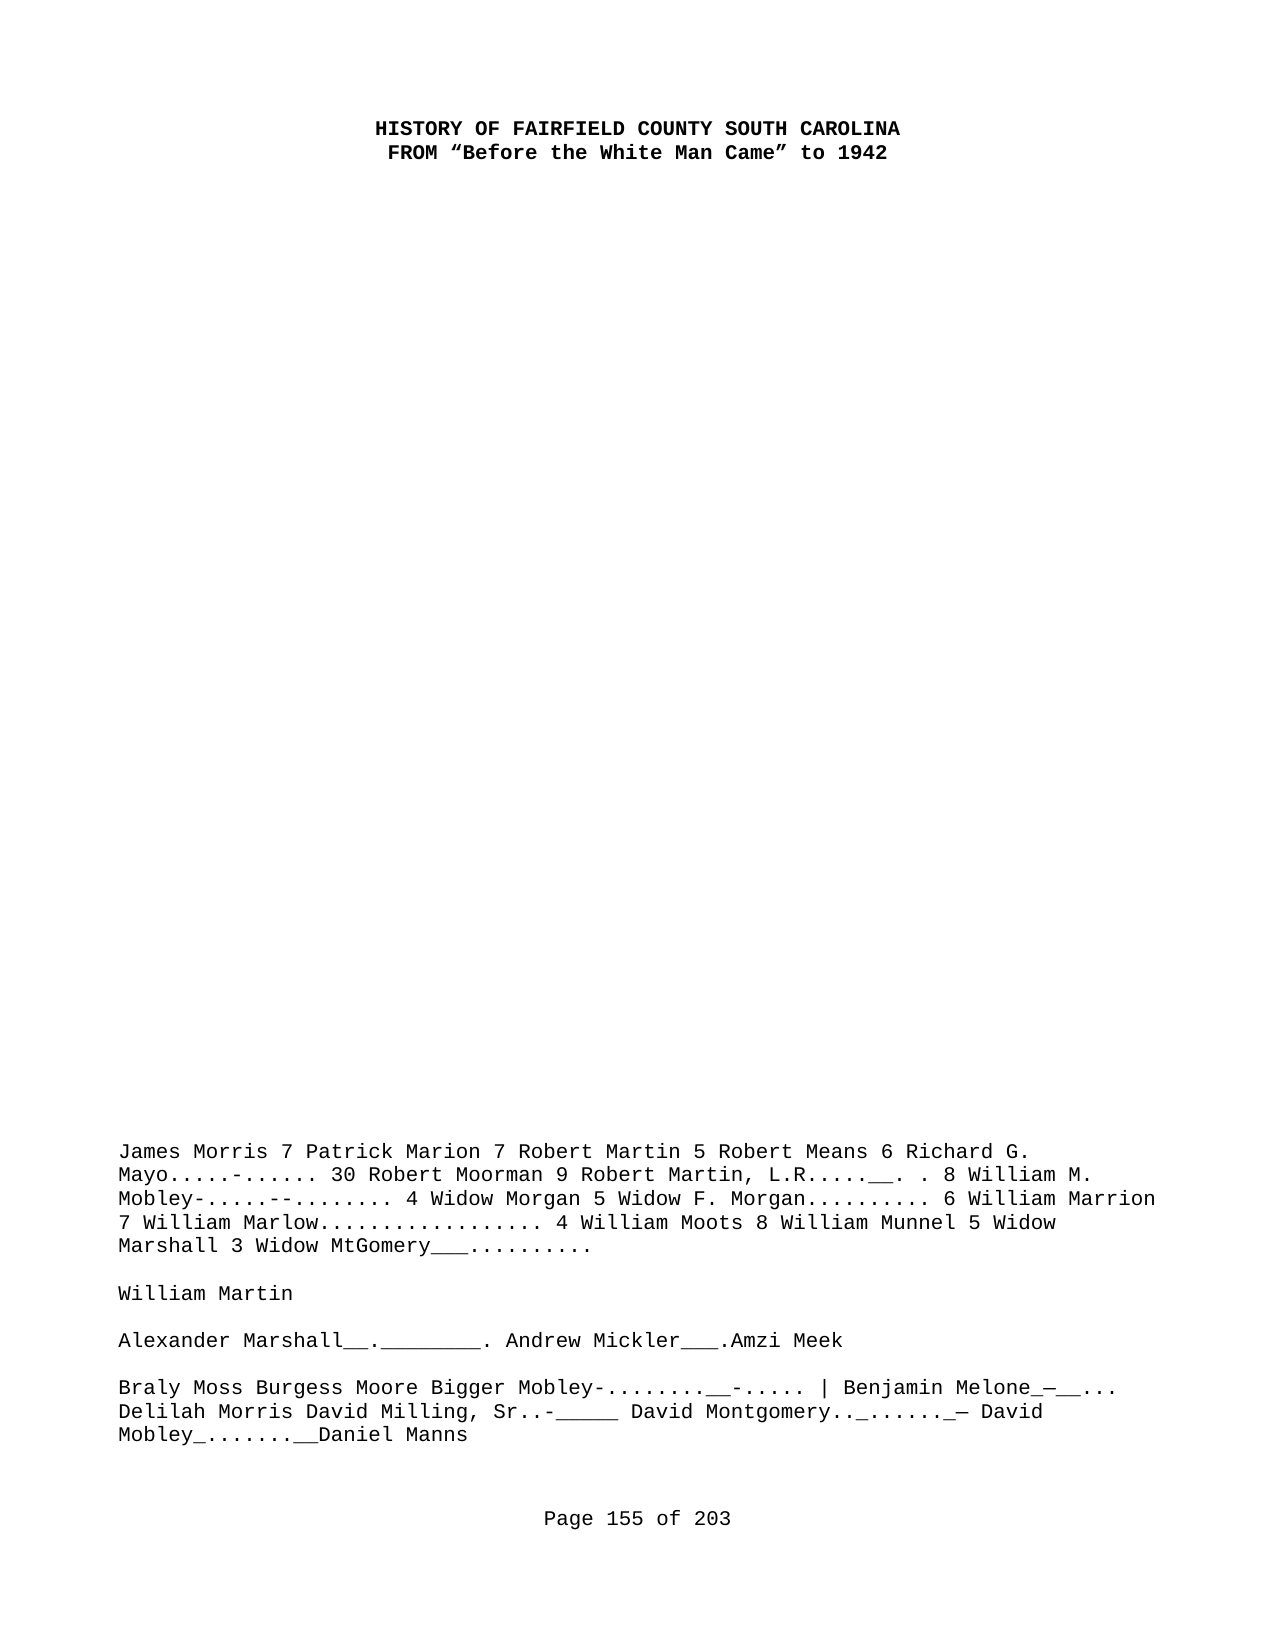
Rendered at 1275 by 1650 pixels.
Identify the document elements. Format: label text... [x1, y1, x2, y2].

text Alexander Marshall__.________. Andrew Mickler___.Amzi Meek [118, 1330, 1157, 1353]
text Braly Moss Burgess Moore Bigger Mobley-........__-..... | Benjamin Melone_—__... Delilah Morris David Milling, Sr..-_____ David Montgomery.._......_— David Mobley_.......__Daniel Manns [118, 1377, 1157, 1448]
text James Morris 7 Patrick Marion 7 Robert Martin 5 Robert Means 6 Richard G. Mayo.....-...... 30 Robert Moorman 9 Robert Martin, L.R.....__. . 8 William M. Mobley-.....--........ 4 Widow Morgan 5 Widow F. Morgan.......... 6 William Marrion 7 William Marlow.................. 4 William Moots 8 William Munnel 5 Widow Marshall 3 Widow MtGomery___.......... [118, 1141, 1157, 1259]
text William Martin [118, 1283, 1157, 1306]
